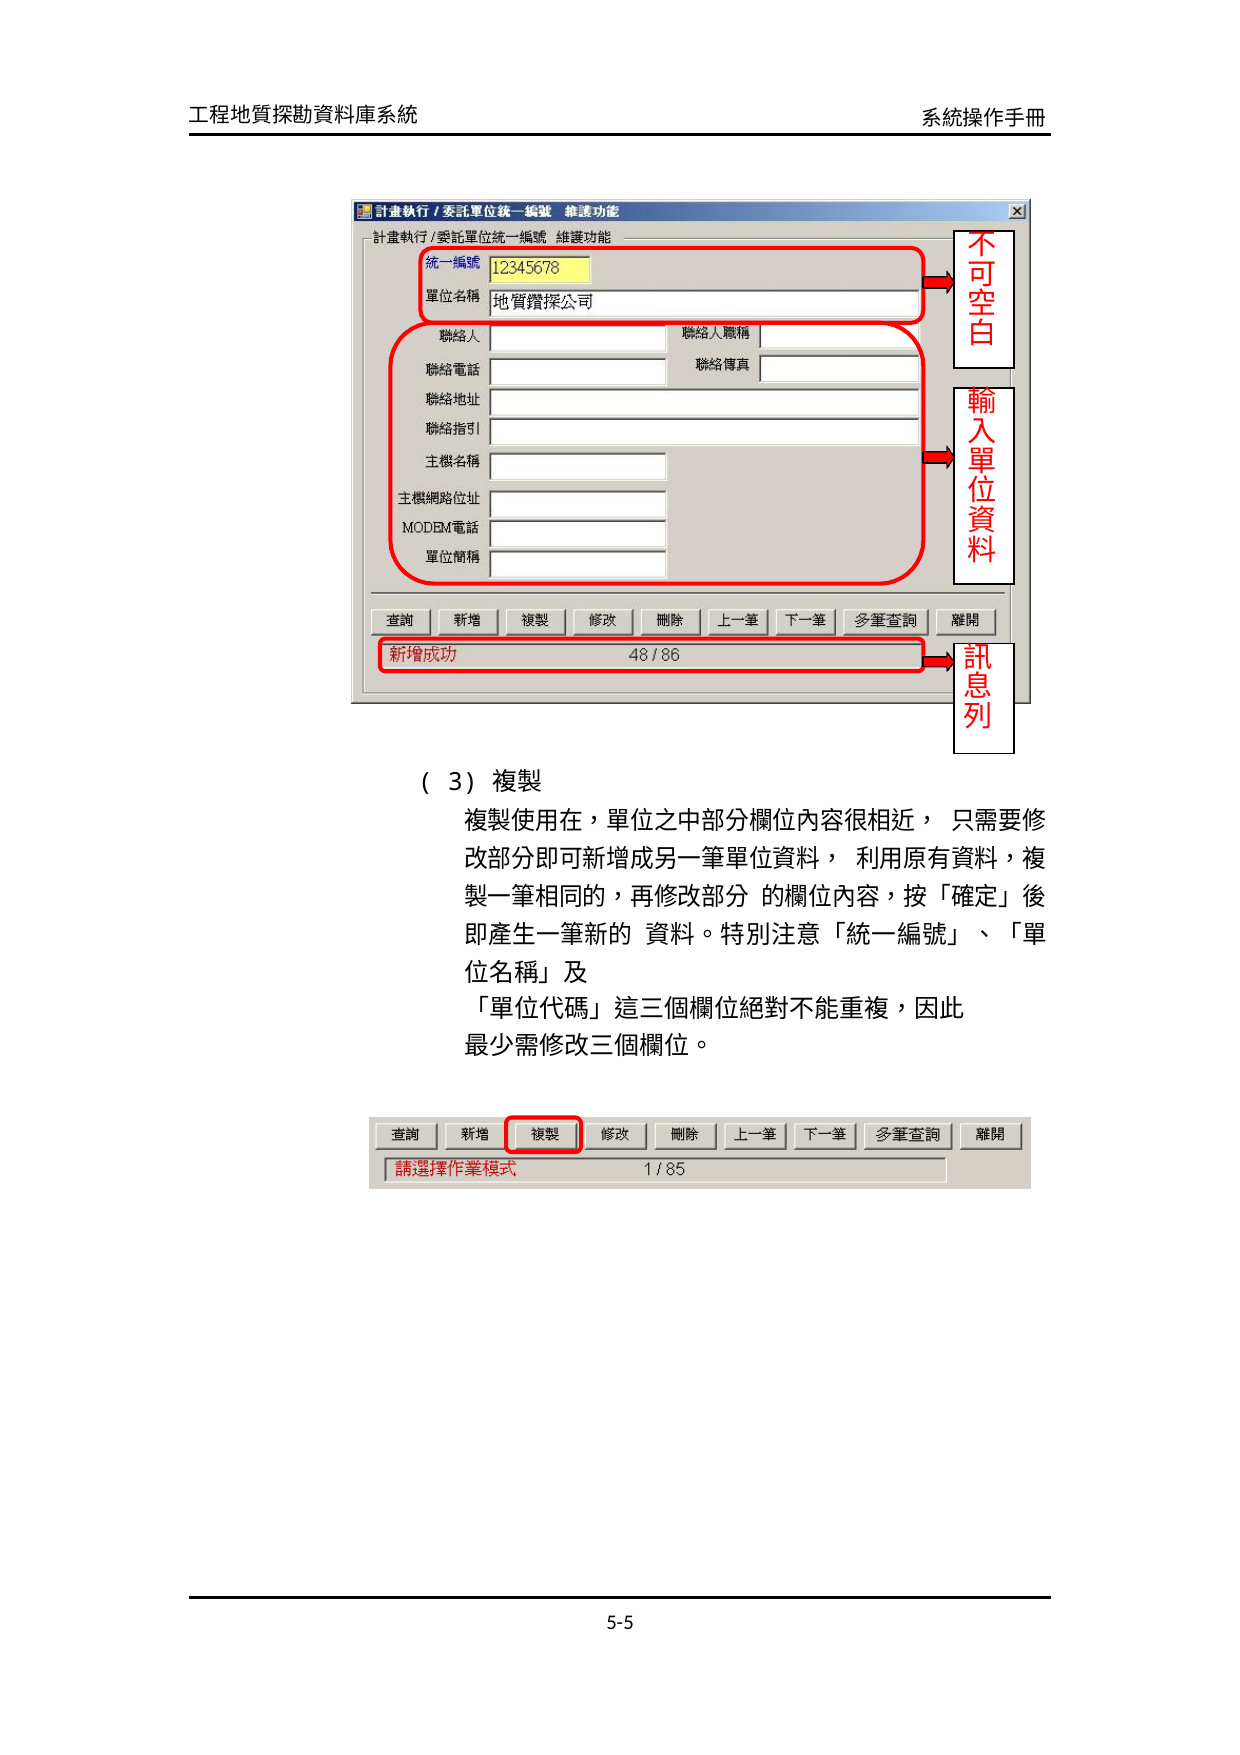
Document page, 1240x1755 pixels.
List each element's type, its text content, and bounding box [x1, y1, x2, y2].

text ( 3) 複製 [418, 759, 1064, 799]
text 「單位代碼」這三個欄位絕對不能重複，因此 [464, 989, 1064, 1024]
picture [351, 199, 1031, 704]
picture [509, 1120, 579, 1149]
picture [369, 1117, 1031, 1189]
text 最少需修改三個欄位。 [464, 1024, 1064, 1062]
text 複製使用在，單位之中部分欄位內容很相近， 只需要修改部分即可新增成另一筆單位資料， 利用原有資料，複製一筆相同的，再修改部分 的欄位內容，按「確定」後，即產生一筆新的 資料。特別注意「統一編號」、「單位名稱」及 [464, 799, 1047, 989]
